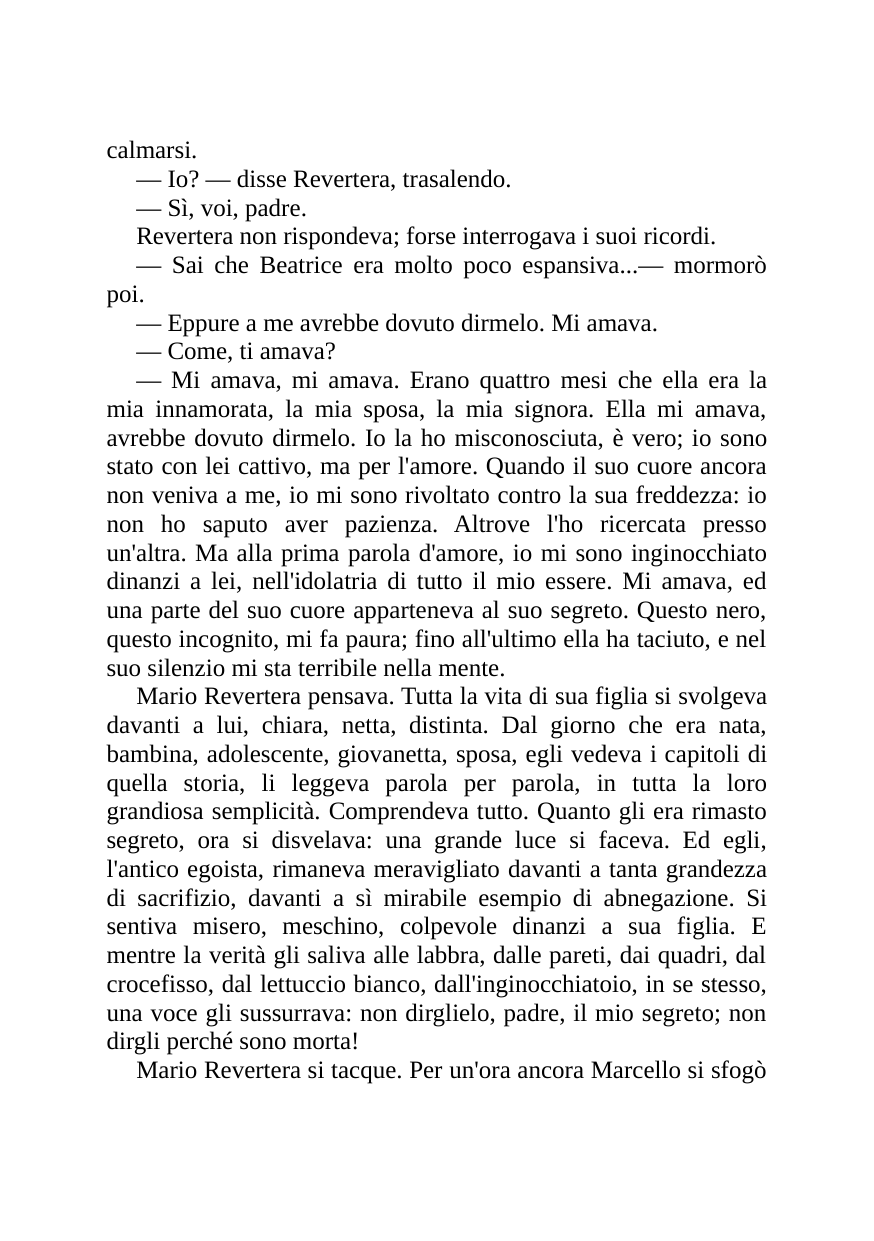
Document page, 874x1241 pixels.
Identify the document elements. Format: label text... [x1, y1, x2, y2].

text — Io? — disse Revertera, trasalendo. [106, 164, 768, 193]
text — Sì, voi, padre. [106, 193, 768, 221]
text Mario Revertera pensava. Tutta la vita di sua figlia si svolgeva davanti a lui, chiara, netta, distinta. Dal giorno che era nata, bambina, adolescente, giovanetta, sposa, egli vedeva i capitoli di quella storia, li leggeva parola per parola, in tutta la loro grandiosa semplicità. Comprendeva tutto. Quanto gli era rimasto segreto, ora si disvelava: una grande luce si faceva. Ed egli, l'antico egoista, rimaneva meravigliato davanti a tanta grandezza di sacrifizio, davanti a sì mirabile esempio di abnegazione. Si sentiva misero, meschino, colpevole dinanzi a sua figlia. E mentre la verità gli saliva alle labbra, dalle pareti, dai quadri, dal crocefisso, dal lettuccio bianco, dall'inginocchiatoio, in se stesso, una voce gli sussurrava: non dirglielo, padre, il mio segreto; non dirgli perché sono morta! [106, 681, 768, 1055]
text Mario Revertera si tacque. Per un'ora ancora Marcello si sfogò [106, 1055, 768, 1084]
text — Eppure a me avrebbe dovuto dirmelo. Mi amava. [106, 308, 768, 336]
text Revertera non rispondeva; forse interrogava i suoi ricordi. [106, 221, 768, 250]
text — Mi amava, mi amava. Erano quattro mesi che ella era la mia innamorata, la mia sposa, la mia signora. Ella mi amava, avrebbe dovuto dirmelo. Io la ho misconosciuta, è vero; io sono stato con lei cattivo, ma per l'amore. Quando il suo cuore ancora non veniva a me, io mi sono rivoltato contro la sua freddezza: io non ho saputo aver pazienza. Altrove l'ho ricercata presso un'altra. Ma alla prima parola d'amore, io mi sono inginocchiato dinanzi a lei, nell'idolatria di tutto il mio essere. Mi amava, ed una parte del suo cuore apparteneva al suo segreto. Questo nero, questo incognito, mi fa paura; fino all'ultimo ella ha taciuto, e nel suo silenzio mi sta terribile nella mente. [106, 365, 768, 681]
text calmarsi. [106, 135, 768, 164]
text — Sai che Beatrice era molto poco espansiva...— mormorò poi. [106, 250, 768, 308]
text — Come, ti amava? [106, 336, 768, 365]
